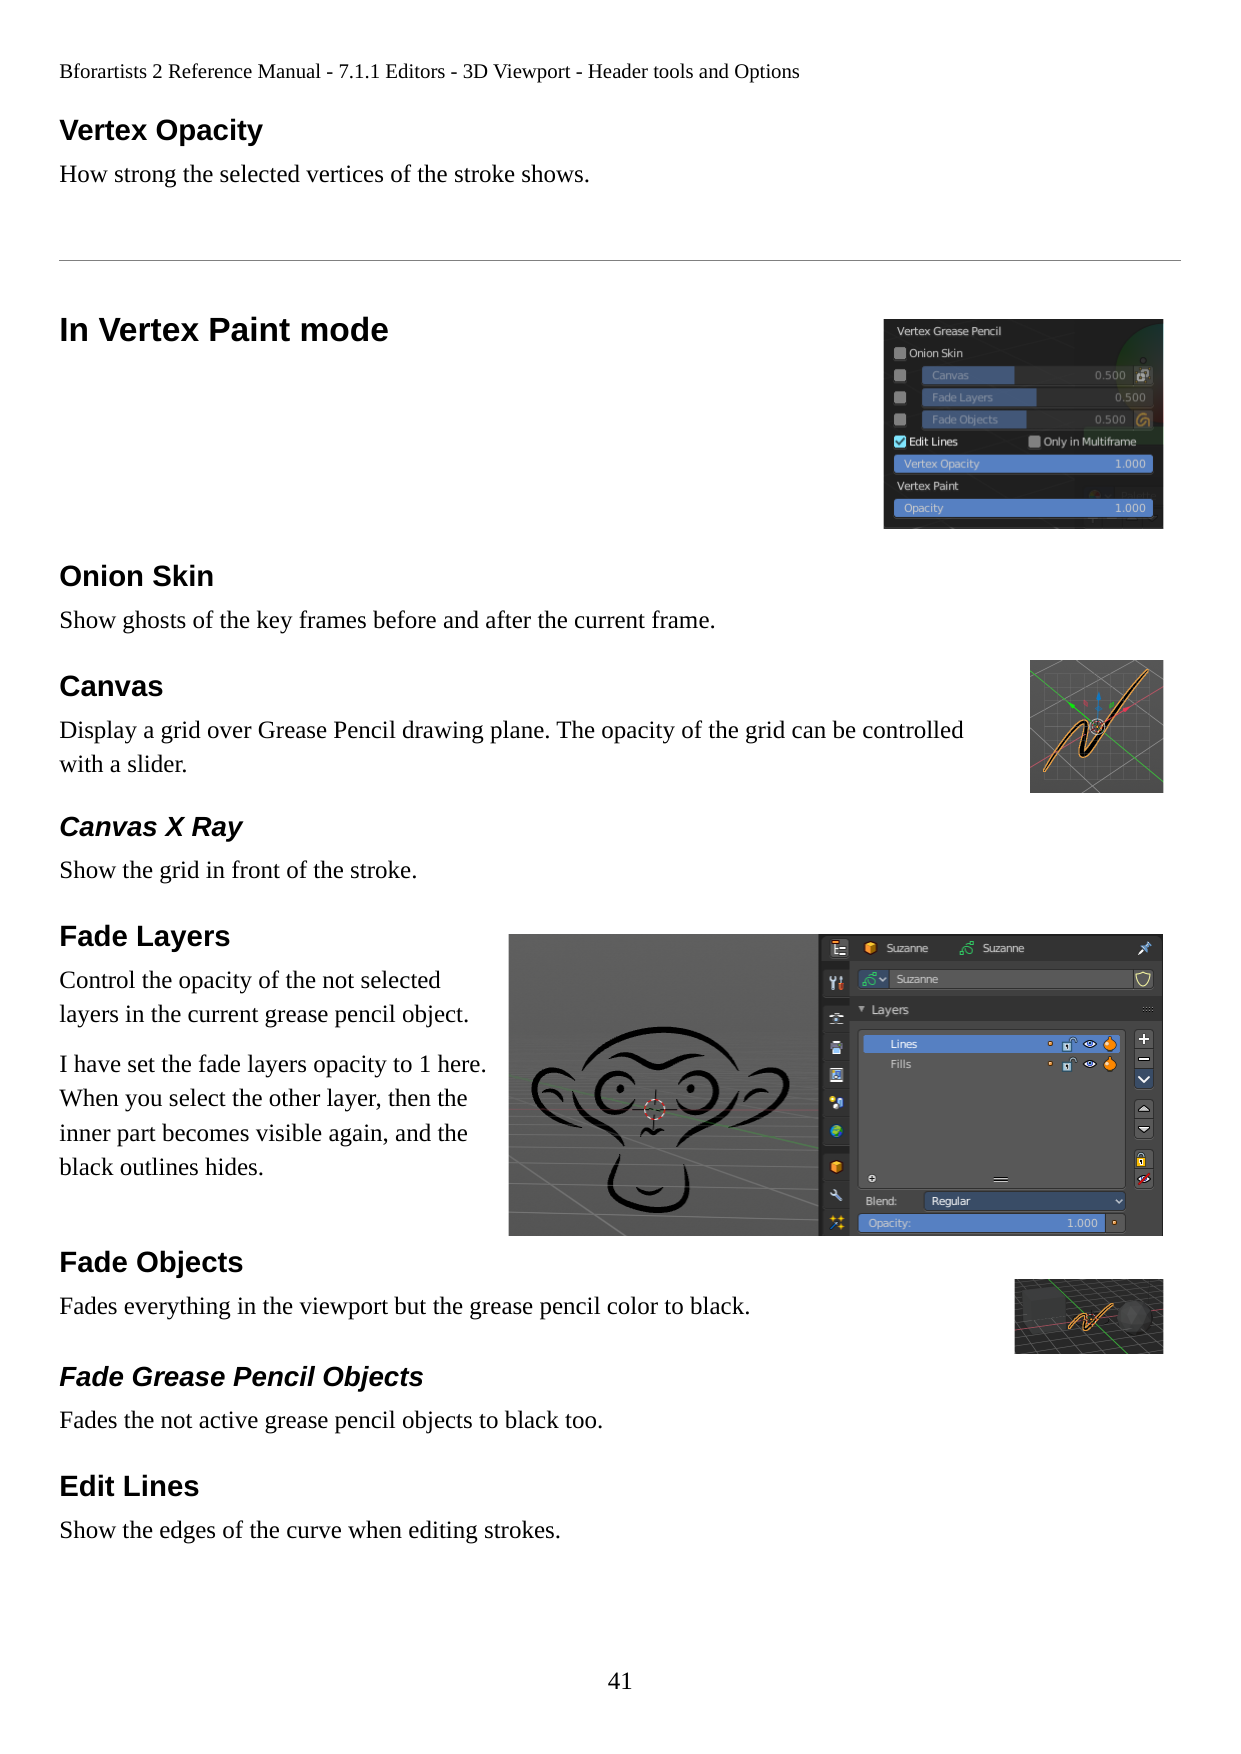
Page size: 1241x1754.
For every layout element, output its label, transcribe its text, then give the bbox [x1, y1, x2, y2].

text Fades the not active grease pencil objects to black too. [59, 1405, 1181, 1434]
subtitle Fade Grease Pencil Objects [59, 1361, 1181, 1393]
subtitle [1164, 668, 1181, 702]
text Show the edges of the curve when editing strokes. [59, 1515, 1181, 1544]
subtitle In Vertex Paint mode [59, 310, 1181, 349]
text Show ghosts of the key frames before and after the current frame. [59, 605, 1181, 634]
text How strong the selected vertices of the stroke shows. [59, 159, 1181, 188]
picture [1014, 1279, 1164, 1354]
subtitle Fade Layers [59, 919, 1181, 953]
subtitle Vertex Opacity [59, 113, 1181, 146]
text Fades everything in the viewport but the grease pencil color to black. [59, 1291, 1014, 1319]
text Control the opacity of the not selected layers in the current grease pencil object. [59, 965, 508, 1028]
subtitle Canvas X Ray [59, 811, 1181, 843]
subtitle Fade Objects [59, 1244, 1181, 1278]
text Show the grid in front of the stroke. [59, 855, 1181, 884]
text Display a grid over Grease Pencil drawing plane. The opacity of the grid can be controlled with a slider. [59, 715, 1030, 778]
subtitle Canvas [59, 668, 1030, 702]
picture [883, 319, 1164, 529]
subtitle Onion Skin [59, 559, 1181, 592]
subtitle Edit Lines [59, 1469, 1181, 1502]
picture [1030, 660, 1164, 793]
picture [508, 934, 1164, 1236]
text I have set the fade layers opacity to 1 here. When you select the other layer, then the inner part becomes visible again, and the black outlines hides. [59, 1049, 508, 1181]
